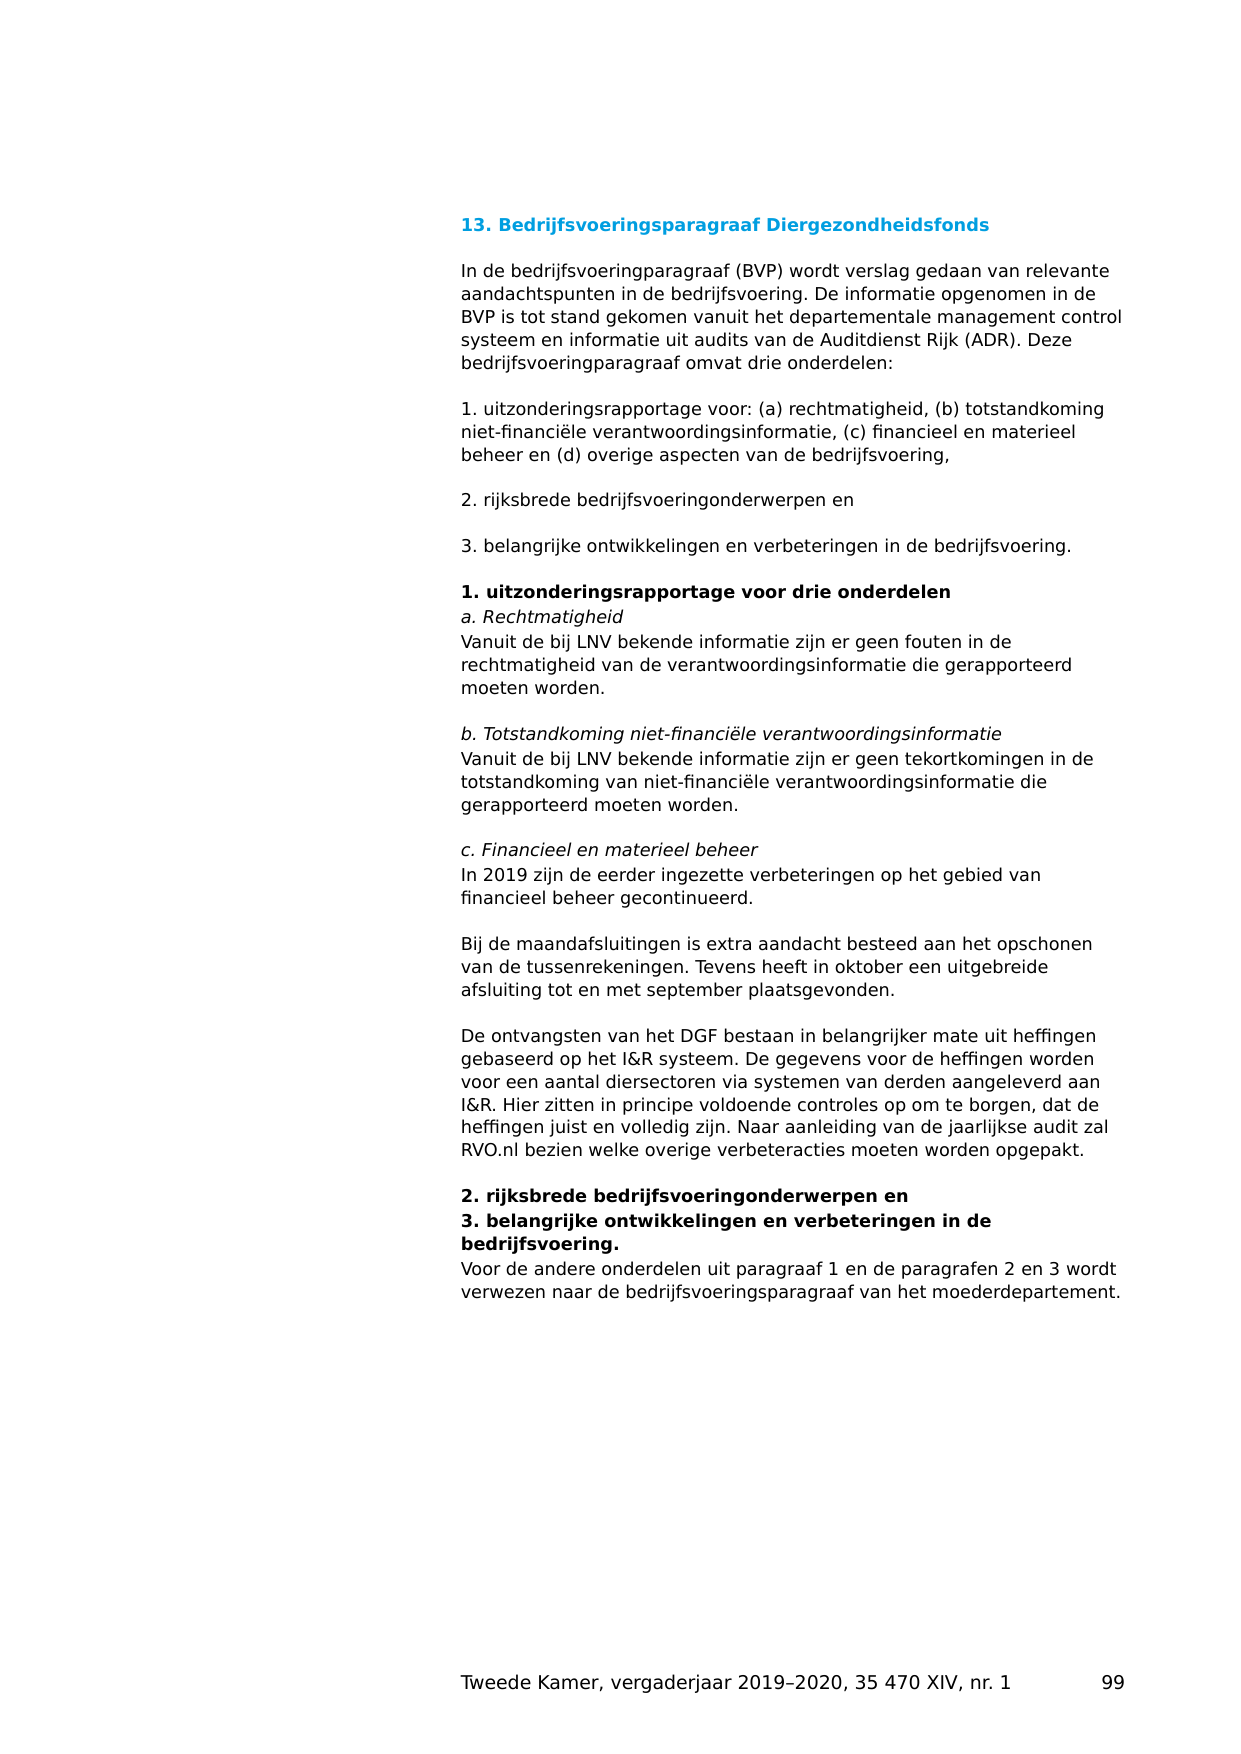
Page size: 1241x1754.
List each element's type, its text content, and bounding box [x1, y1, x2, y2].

text 1. uitzonderingsrapportage voor: (a) rechtmatigheid, (b) totstandkoming niet-financiële verantwoordingsinformatie, (c) financieel en materieel beheer en (d) overige aspecten van de bedrijfsvoering, [461, 397, 1125, 466]
text 3. belangrijke ontwikkelingen en verbeteringen in de bedrijfsvoering. [461, 1209, 1125, 1255]
text De ontvangsten van het DGF bestaan in belangrijker mate uit heffingen gebaseerd op het I&R systeem. De gegevens voor de heffingen worden voor een aantal diersectoren via systemen van derden aangeleverd aan I&R. Hier zitten in principe voldoende controles op om te borgen, dat de heffingen juist en volledig zijn. Naar aanleiding van de jaarlijkse audit zal RVO.nl bezien welke overige verbeteracties moeten worden opgepakt. [461, 1024, 1125, 1161]
text b. Totstandkoming niet-financiële verantwoordingsinformatie [461, 722, 1125, 745]
text In 2019 zijn de eerder ingezette verbeteringen op het gebied van financieel beheer gecontinueerd. [461, 863, 1125, 909]
text Bij de maandafsluitingen is extra aandacht besteed aan het opschonen van de tussenrekeningen. Tevens heeft in oktober een uitgebreide afsluiting tot en met september plaatsgevonden. [461, 932, 1125, 1001]
text 2. rijksbrede bedrijfsvoeringonderwerpen en [461, 488, 1125, 511]
text Voor de andere onderdelen uit paragraaf 1 en de paragrafen 2 en 3 wordt verwezen naar de bedrijfsvoeringsparagraaf van het moederdepartement. [461, 1257, 1125, 1303]
text Vanuit de bij LNV bekende informatie zijn er geen tekortkomingen in de totstandkoming van niet-financiële verantwoordingsinformatie die gerapporteerd moeten worden. [461, 747, 1125, 816]
text c. Financieel en materieel beheer [461, 838, 1125, 861]
text 3. belangrijke ontwikkelingen en verbeteringen in de bedrijfsvoering. [461, 534, 1125, 557]
text Vanuit de bij LNV bekende informatie zijn er geen fouten in de rechtmatigheid van de verantwoordingsinformatie die gerapporteerd moeten worden. [461, 630, 1125, 699]
title 13. Bedrijfsvoeringsparagraaf Diergezondheidsfonds [461, 213, 1125, 236]
text 1. uitzonderingsrapportage voor drie onderdelen [461, 580, 1125, 603]
text a. Rechtmatigheid [461, 605, 1125, 628]
text 2. rijksbrede bedrijfsvoeringonderwerpen en [461, 1184, 1125, 1207]
text In de bedrijfsvoeringparagraaf (BVP) wordt verslag gedaan van relevante aandachtspunten in de bedrijfsvoering. De informatie opgenomen in de BVP is tot stand gekomen vanuit het departementale management control systeem en informatie uit audits van de Auditdienst Rijk (ADR). Deze bedrijfsvoeringparagraaf omvat drie onderdelen: [461, 259, 1125, 374]
